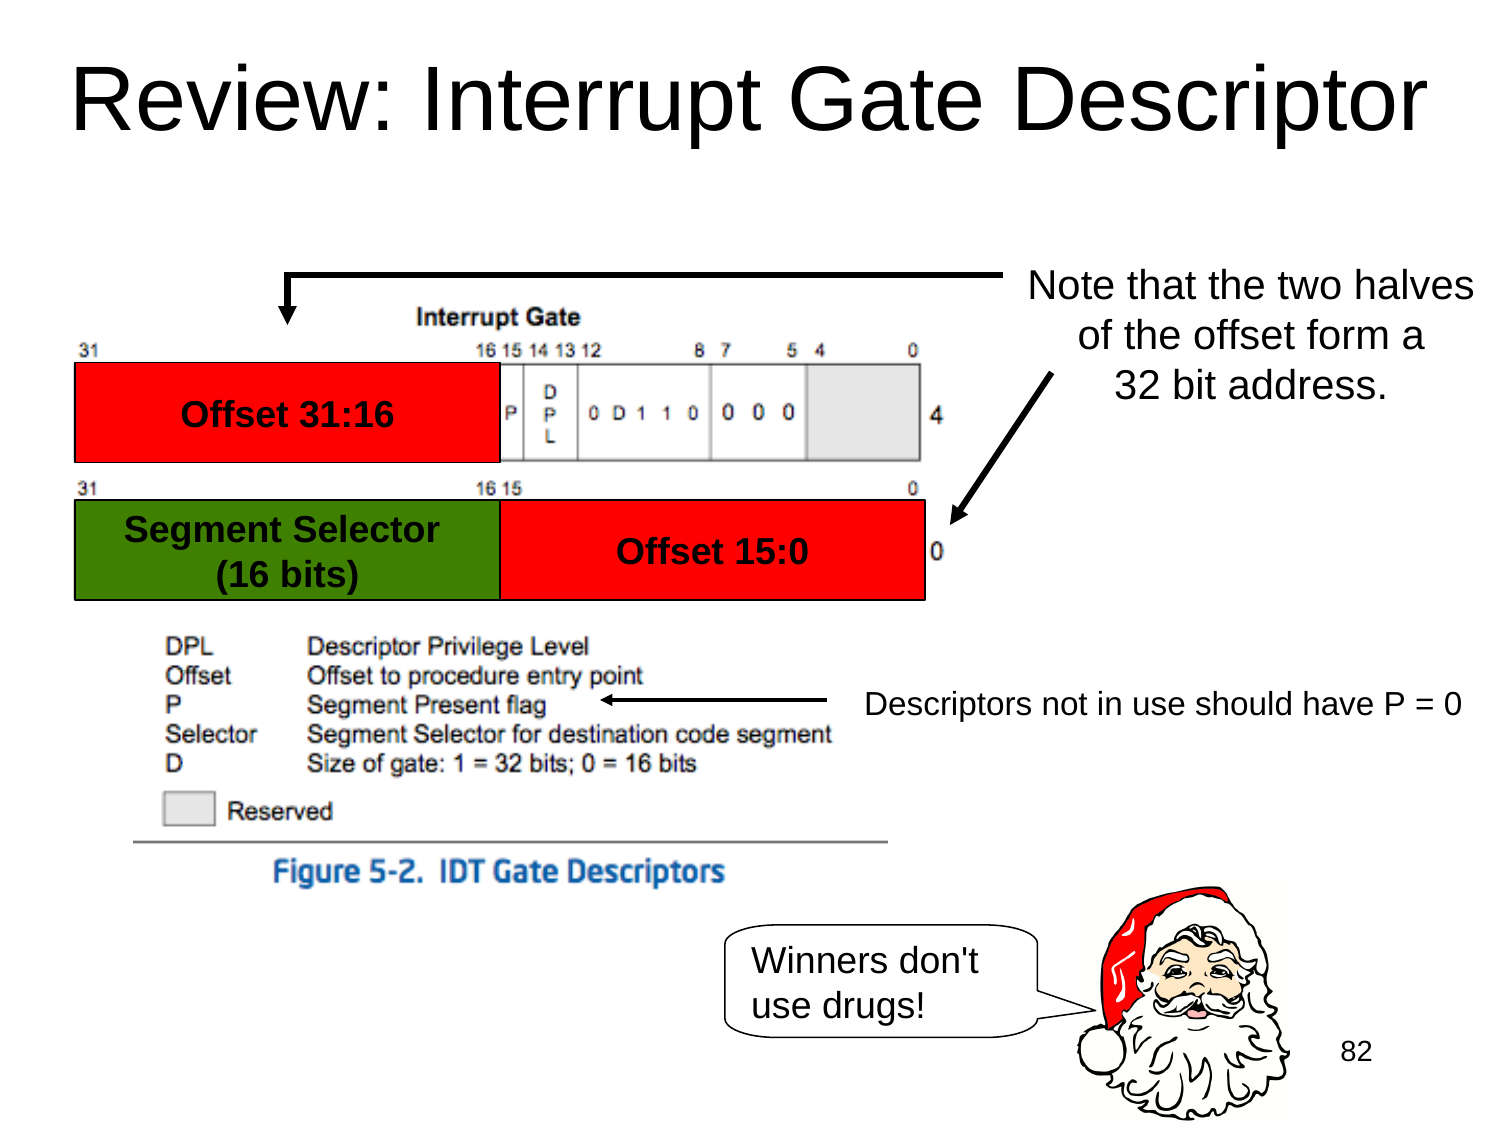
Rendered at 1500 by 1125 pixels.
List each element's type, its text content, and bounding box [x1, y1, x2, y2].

text_box Offset 15:0 [500, 499, 925, 600]
picture [1074, 881, 1290, 1125]
text_box Note that the two halves of the offset form a 32 bit address. [1012, 249, 1490, 416]
text_box [1290, 1025, 1388, 1101]
text_box Offset 31:16 [74, 362, 500, 463]
text_box Segment Selector (16 bits) [74, 499, 500, 600]
picture [62, 299, 959, 613]
picture [133, 618, 888, 901]
text_box Winners don't use drugs! [724, 924, 1096, 1038]
text_box Descriptors not in use should have P = 0 [849, 674, 1479, 731]
title Review: Interrupt Gate Descriptor [0, 0, 1500, 188]
